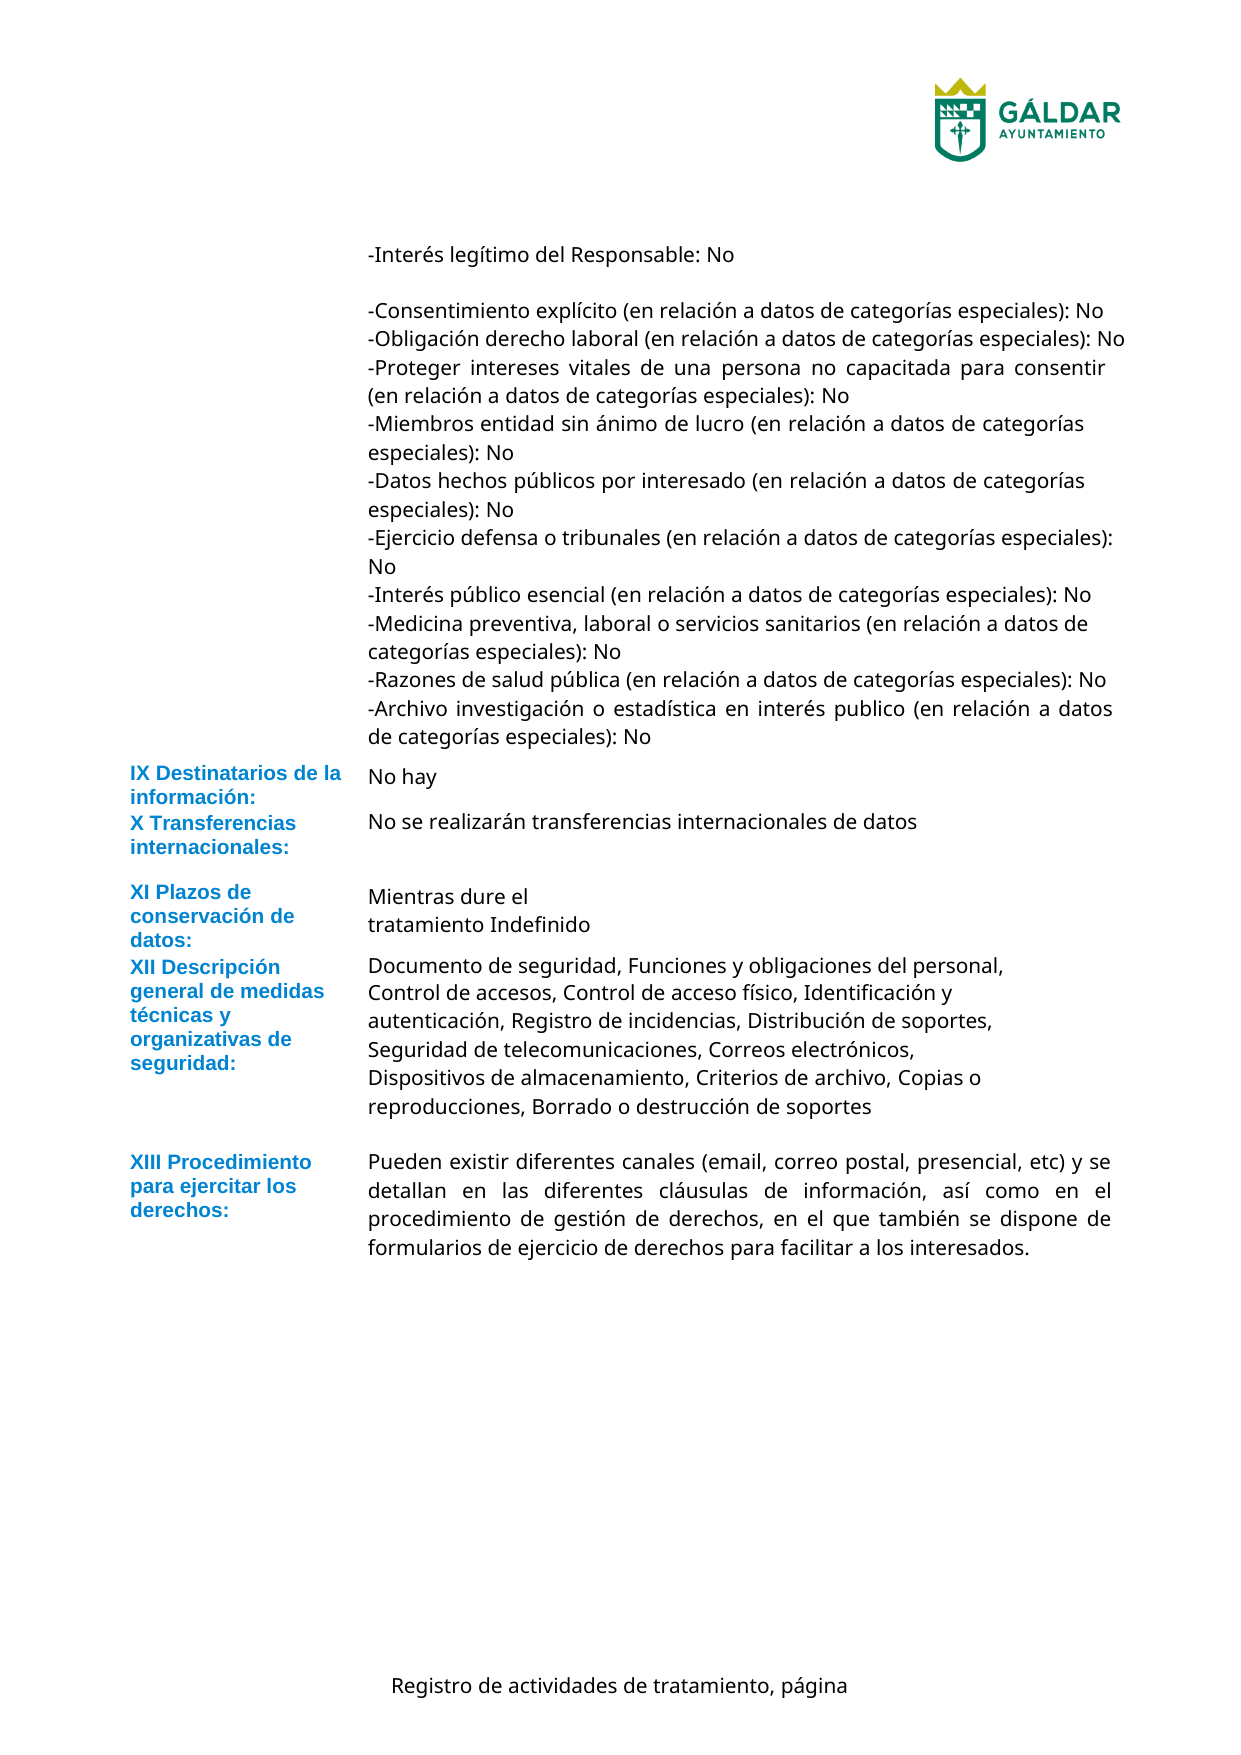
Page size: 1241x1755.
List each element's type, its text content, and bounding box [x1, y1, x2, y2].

table_header [109, 244, 354, 751]
table_header -Interés legítimo del Responsable: No -Consentimiento explícito (en relación a datos de categorías especiales): No -Obligación derecho laboral (en relación a datos de categorías especiales): No -Proteger intereses vitales de una persona no capacitada para consentir (en relación a datos de categorías especiales): No -Miembros entidad sin ánimo de lucro (en relación a datos de categorías especiales): No -Datos hechos públicos por interesado (en relación a datos de categorías especiales): No -Ejercicio defensa o tribunales (en relación a datos de categorías especiales): No -Interés público esencial (en relación a datos de categorías especiales): No -Medicina preventiva, laboral o servicios sanitarios (en relación a datos de categorías especiales): No -Razones de salud pública (en relación a datos de categorías especiales): No -Archivo investigación o estadística en interés publico (en relación a datos de categorías especiales): No [354, 244, 1132, 751]
table_cell XI Plazos de conservación de datos: [109, 871, 354, 954]
table_cell Documento de seguridad, Funciones y obligaciones del personal, Control de accesos, Control de acceso físico, Identificación y autenticación, Registro de incidencias, Distribución de soportes, Seguridad de telecomunicaciones, Correos electrónicos, Dispositivos de almacenamiento, Criterios de archivo, Copias o reproducciones, Borrado o destrucción de soportes [354, 955, 1132, 1122]
table_cell IX Destinatarios de la información: [109, 751, 354, 811]
table_cell No se realizarán transferencias internacionales de datos [354, 811, 1132, 871]
table_cell Mientras dure el tratamiento Indefinido [354, 871, 1132, 954]
table_cell XIII Procedimiento para ejercitar los derechos: [109, 1122, 354, 1261]
table_cell No hay [354, 751, 1132, 811]
table_cell XII Descripción general de medidas técnicas y organizativas de seguridad: [109, 955, 354, 1122]
table_cell X Transferencias internacionales: [109, 811, 354, 871]
table_cell Pueden existir diferentes canales (email, correo postal, presencial, etc) y se detallan en las diferentes cláusulas de información, así como en el procedimiento de gestión de derechos, en el que también se dispone de formularios de ejercicio de derechos para facilitar a los interesados. [354, 1122, 1132, 1261]
